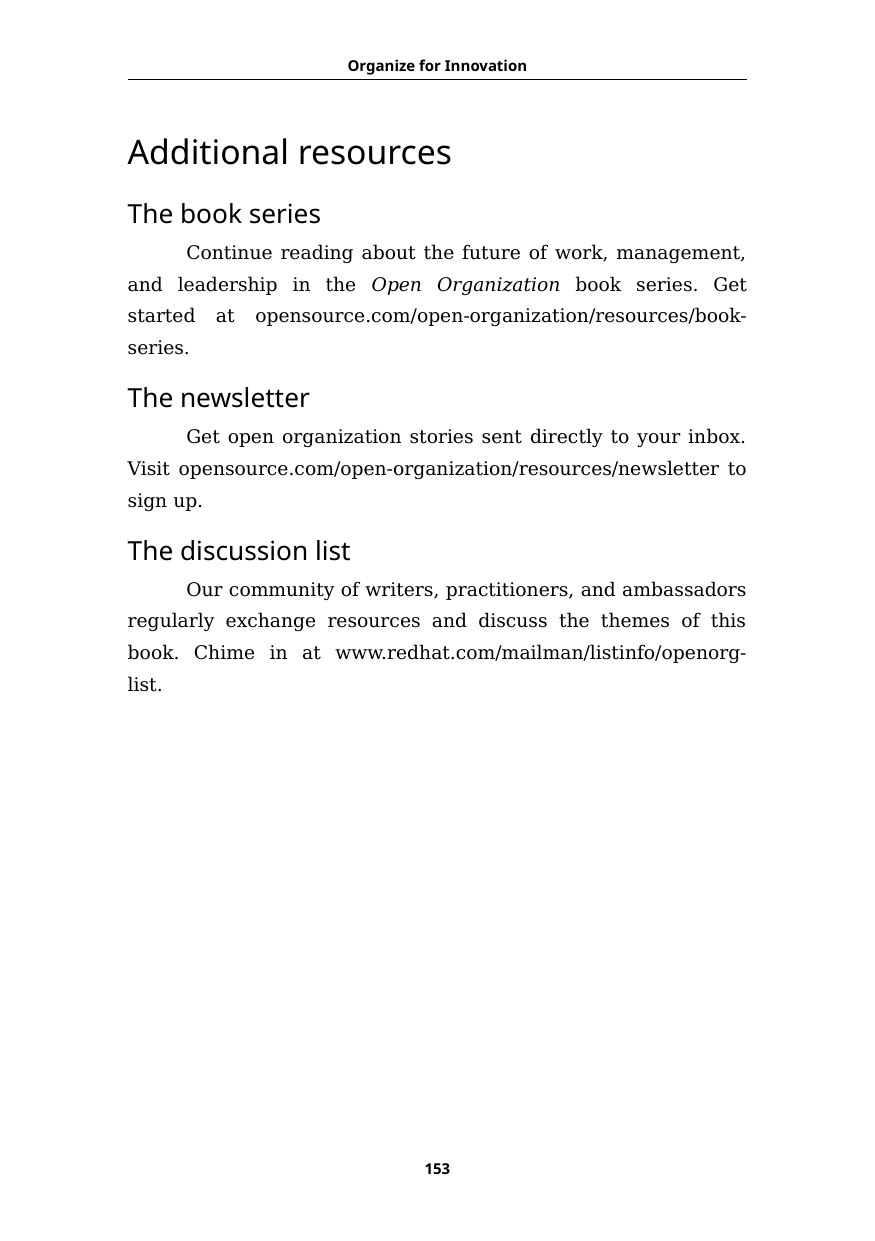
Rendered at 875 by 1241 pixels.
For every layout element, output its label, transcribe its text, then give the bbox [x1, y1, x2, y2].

text Our community of writers, practitioners, and ambassadors regularly exchange resources and discuss the themes of this book. Chime in at www.redhat.com/mailman/listinfo/openorg-list. [127, 579, 747, 696]
text Continue reading about the future of work, management, and leadership in the Open Organization book series. Get started at opensource.com/open-organization/resources/book-series. [127, 242, 747, 359]
subtitle The discussion list [127, 536, 747, 566]
subtitle The newsletter [127, 383, 747, 414]
subtitle Additional resources [127, 133, 747, 172]
text Get open organization stories sent directly to your inbox. Visit opensource.com/open-organization/resources/newsletter to sign up. [127, 426, 747, 511]
subtitle The book series [127, 199, 747, 230]
